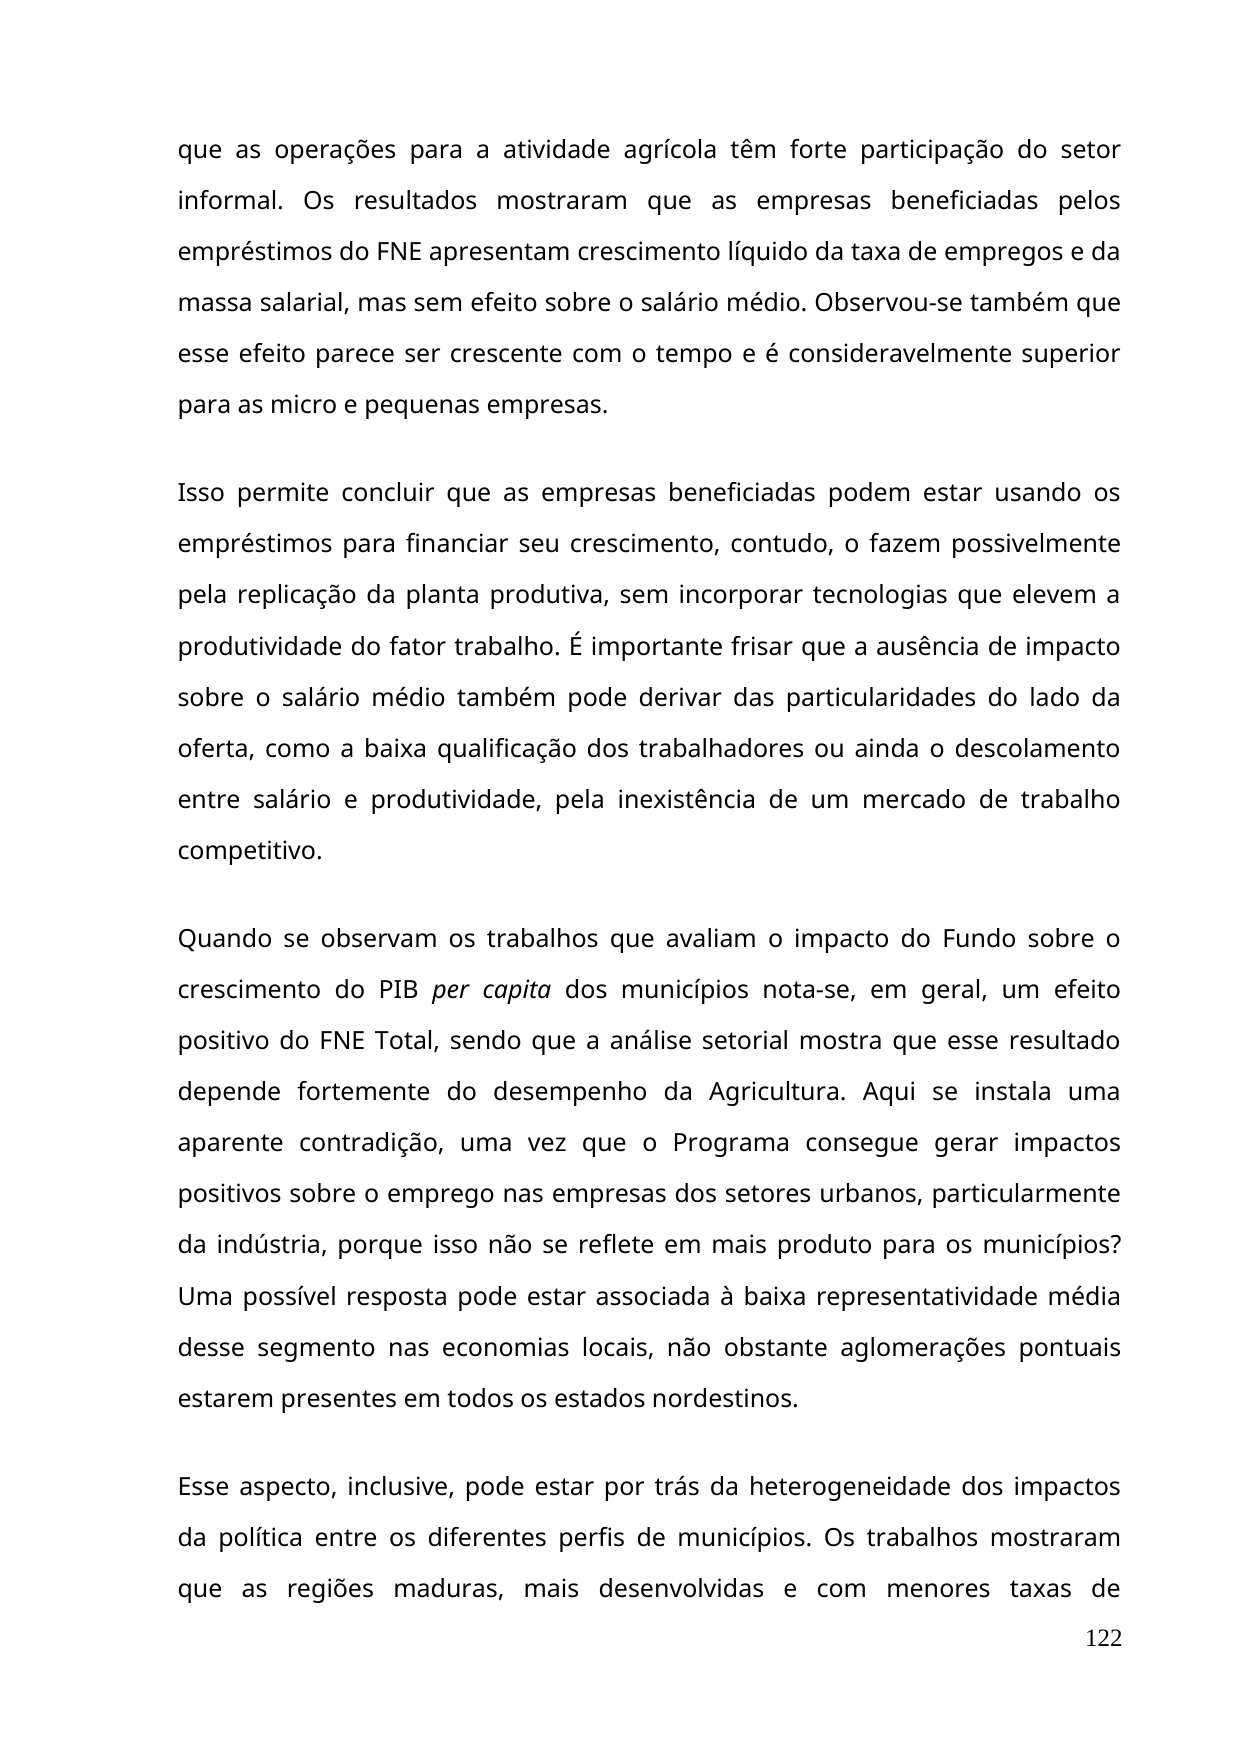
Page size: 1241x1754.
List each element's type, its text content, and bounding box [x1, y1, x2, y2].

text que as operações para a atividade agrícola têm forte participação do setor informal. Os resultados mostraram que as empresas beneficiadas pelos empréstimos do FNE apresentam crescimento líquido da taxa de empregos e da massa salarial, mas sem efeito sobre o salário médio. Observou-se também que esse efeito parece ser crescente com o tempo e é consideravelmente superior para as micro e pequenas empresas. [177, 131, 1122, 421]
text Isso permite concluir que as empresas beneficiadas podem estar usando os empréstimos para financiar seu crescimento, contudo, o fazem possivelmente pela replicação da planta produtiva, sem incorporar tecnologias que elevem a produtividade do fator trabalho. É importante frisar que a ausência de impacto sobre o salário médio também pode derivar das particularidades do lado da oferta, como a baixa qualificação dos trabalhadores ou ainda o descolamento entre salário e produtividade, pela inexistência de um mercado de trabalho competitivo. [177, 475, 1122, 866]
text Esse aspecto, inclusive, pode estar por trás da heterogeneidade dos impactos da política entre os diferentes perfis de municípios. Os trabalhos mostraram que as regiões maduras, mais desenvolvidas e com menores taxas de [177, 1469, 1122, 1605]
text Quando se observam os trabalhos que avaliam o impacto do Fundo sobre o crescimento do PIB per capita dos municípios nota-se, em geral, um efeito positivo do FNE Total, sendo que a análise setorial mostra que esse resultado depende fortemente do desempenho da Agricultura. Aqui se instala uma aparente contradição, uma vez que o Programa consegue gerar impactos positivos sobre o emprego nas empresas dos setores urbanos, particularmente da indústria, porque isso não se reflete em mais produto para os municípios? Uma possível resposta pode estar associada à baixa representatividade média desse segmento nas economias locais, não obstante aglomerações pontuais estarem presentes em todos os estados nordestinos. [177, 921, 1122, 1414]
